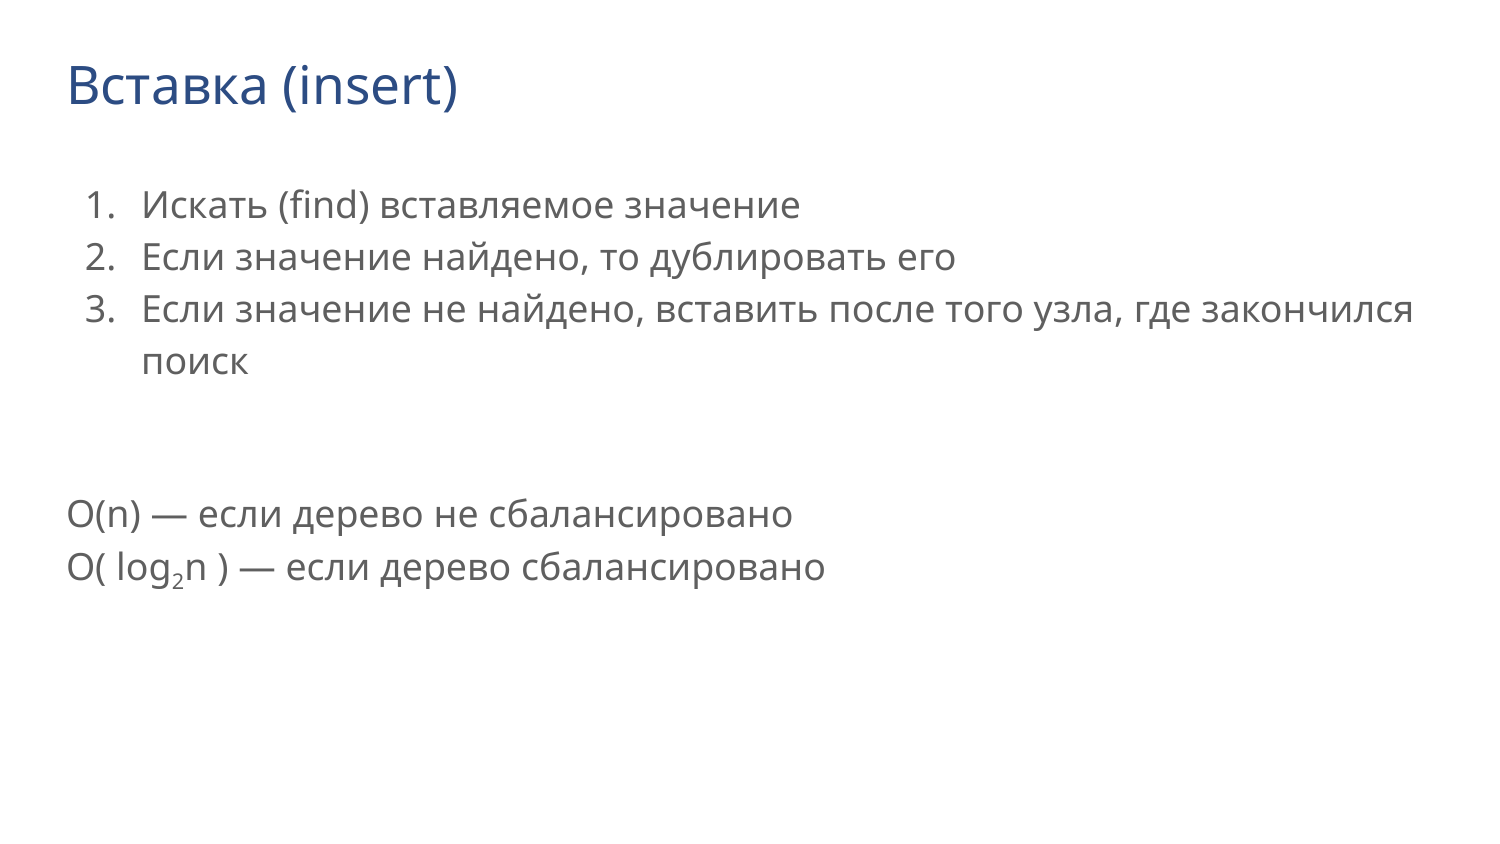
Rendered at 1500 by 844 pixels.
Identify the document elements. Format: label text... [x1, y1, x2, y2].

list Искать (find) вставляемое значение Если значение найдено, то дублировать его Если значение не найдено, вставить после того узла, где закончился поиск O(n) — если дерево не сбалансировано O( log2n ) — если дерево сбалансировано [51, 159, 1449, 815]
title Вставка (insert) [51, 36, 1449, 131]
